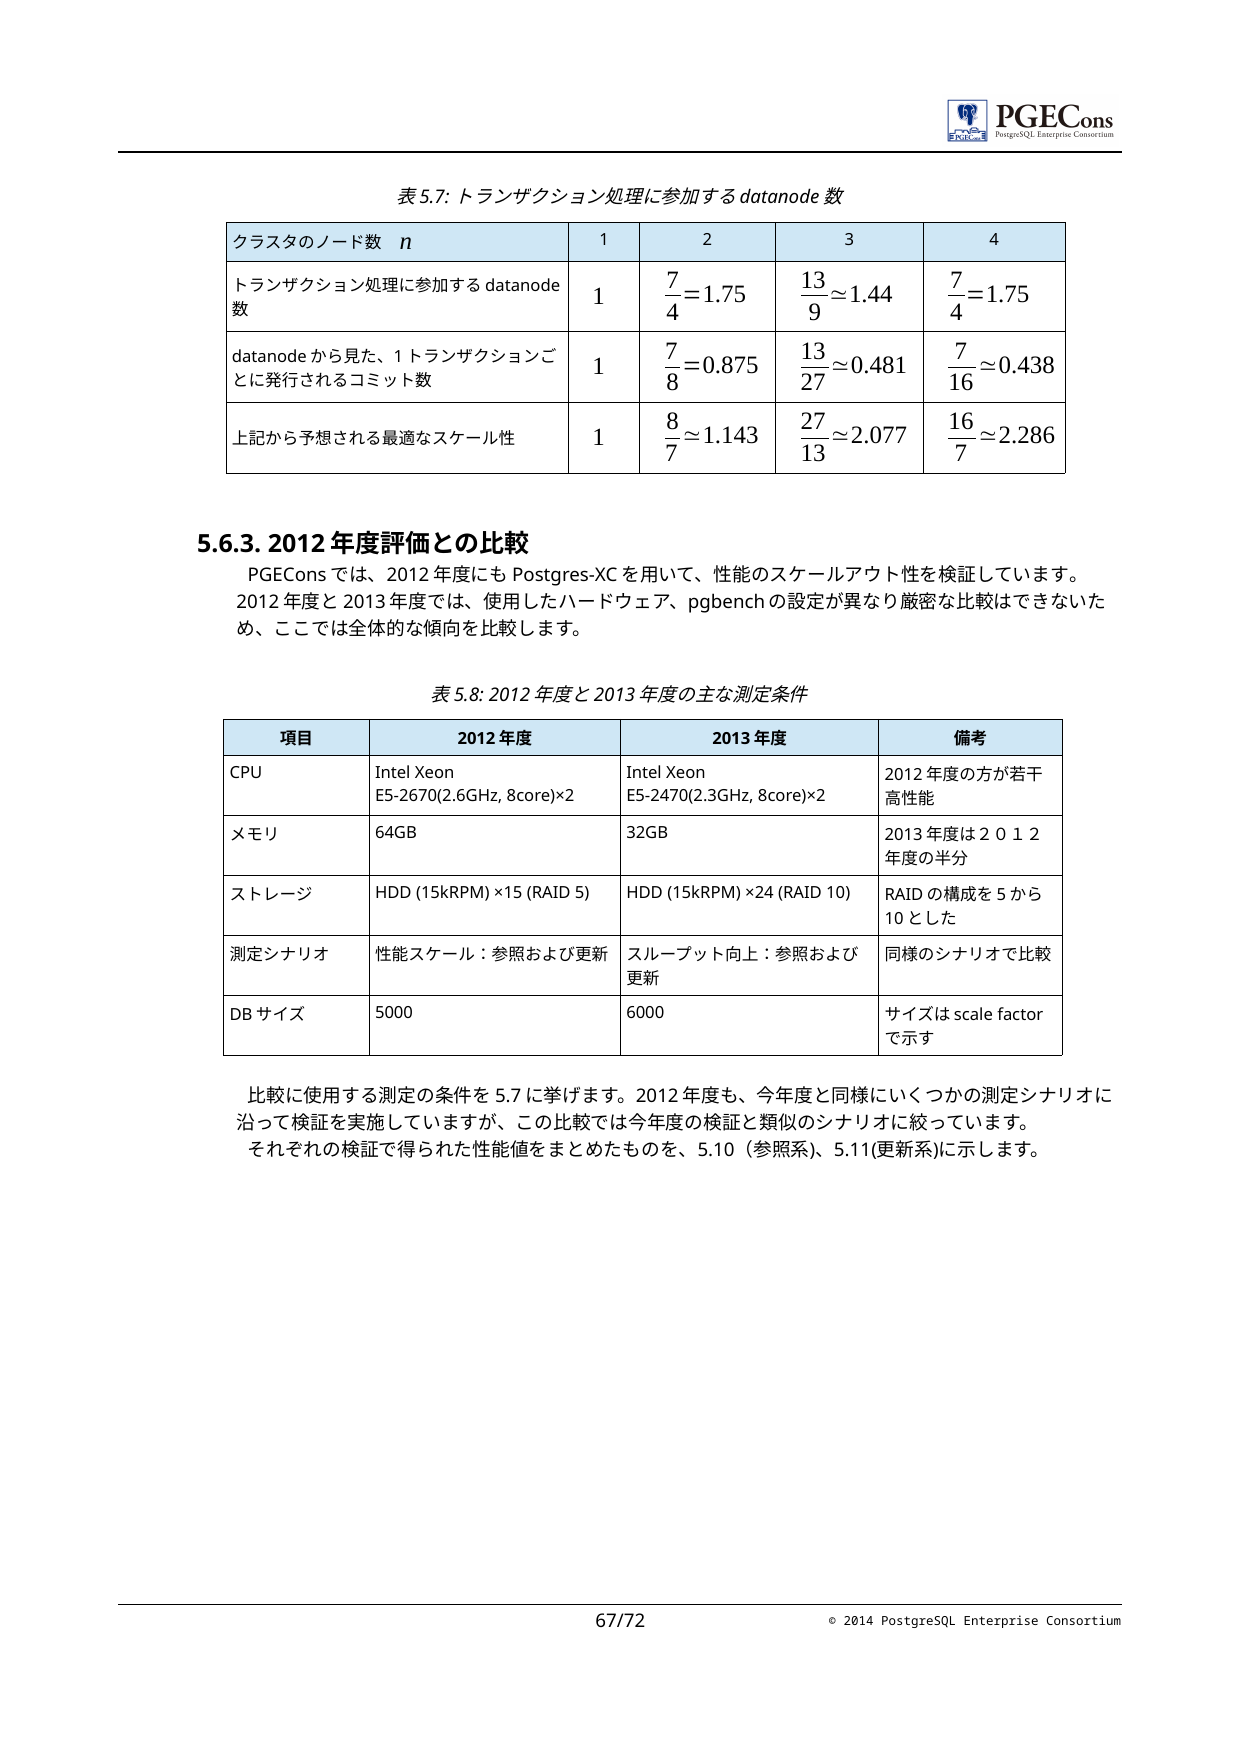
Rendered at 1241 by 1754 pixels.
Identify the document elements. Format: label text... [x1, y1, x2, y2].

table_cell メモリ [224, 816, 369, 875]
table_cell 5000 [370, 996, 620, 1055]
table_cell 32GB [621, 816, 878, 875]
table_cell [569, 262, 639, 331]
table_header 2 [640, 223, 775, 261]
table_cell [569, 332, 639, 402]
table_cell [924, 262, 1065, 331]
table_cell [924, 403, 1065, 473]
table_header 4 [924, 223, 1065, 261]
table_cell HDD (15kRPM) ×15 (RAID 5) [370, 876, 620, 935]
subtitle 2012年度評価との比較 [197, 523, 1122, 559]
table_cell datanodeから見た、1トランザクションごとに発行されるコミット数 [227, 332, 568, 402]
table_cell トランザクション処理に参加するdatanode数 [227, 262, 568, 331]
table_cell 測定シナリオ [224, 936, 369, 995]
table_header 3 [776, 223, 923, 261]
table_cell [569, 403, 639, 473]
table_cell 同様のシナリオで比較 [879, 936, 1062, 995]
table_cell 性能スケール：参照および更新 [370, 936, 620, 995]
table_cell [776, 403, 923, 473]
table_cell [924, 332, 1065, 402]
table_cell サイズはscale factorで示す [879, 996, 1062, 1055]
table_header 備考 [879, 720, 1062, 755]
table_header 2013年度 [621, 720, 878, 755]
table_cell DBサイズ [224, 996, 369, 1055]
table_cell 2013年度は２０１２年度の半分 [879, 816, 1062, 875]
text PGEConsでは、2012年度にもPostgres-XCを用いて、性能のスケールアウト性を検証しています。2012年度と2013年度では、使用したハードウェア、pgbenchの設定が異なり厳密な比較はできないため、ここでは全体的な傾向を比較します。 [236, 559, 1122, 641]
table_cell [640, 403, 775, 473]
table_cell 64GB [370, 816, 620, 875]
table_header 1 [569, 223, 639, 261]
picture [941, 94, 1119, 147]
text 表 5.8: 2012年度と2013年度の主な測定条件 [118, 679, 1122, 706]
table_cell 2012年度の方が若干高性能 [879, 756, 1062, 815]
table_cell [640, 332, 775, 402]
table_cell HDD (15kRPM) ×24 (RAID 10) [621, 876, 878, 935]
table_cell Intel Xeon E5-2470(2.3GHz, 8core)×2 [621, 756, 878, 815]
table_cell [776, 262, 923, 331]
table_cell 上記から予想される最適なスケール性 [227, 403, 568, 473]
table_header 項目 [224, 720, 369, 755]
table_cell Intel Xeon E5-2670(2.6GHz, 8core)×2 [370, 756, 620, 815]
table_cell 6000 [621, 996, 878, 1055]
table_cell [640, 262, 775, 331]
text 表 5.7: トランザクション処理に参加するdatanode数 [118, 182, 1122, 209]
table_header 2012年度 [370, 720, 620, 755]
text それぞれの検証で得られた性能値をまとめたものを、図 5.10（参照系)、図 5.11(更新系)に示します。 [236, 1135, 1122, 1162]
table_cell スループット向上：参照および更新 [621, 936, 878, 995]
text 比較に使用する測定の条件を表 5.7に挙げます。2012年度も、今年度と同様にいくつかの測定シナリオに沿って検証を実施していますが、この比較では今年度の検証と類似のシナリオに絞っています。 [236, 1080, 1122, 1135]
table_cell CPU [224, 756, 369, 815]
table_header クラスタのノード数 [227, 223, 568, 261]
table_cell RAIDの構成を5から10とした [879, 876, 1062, 935]
table_cell ストレージ [224, 876, 369, 935]
table_cell [776, 332, 923, 402]
